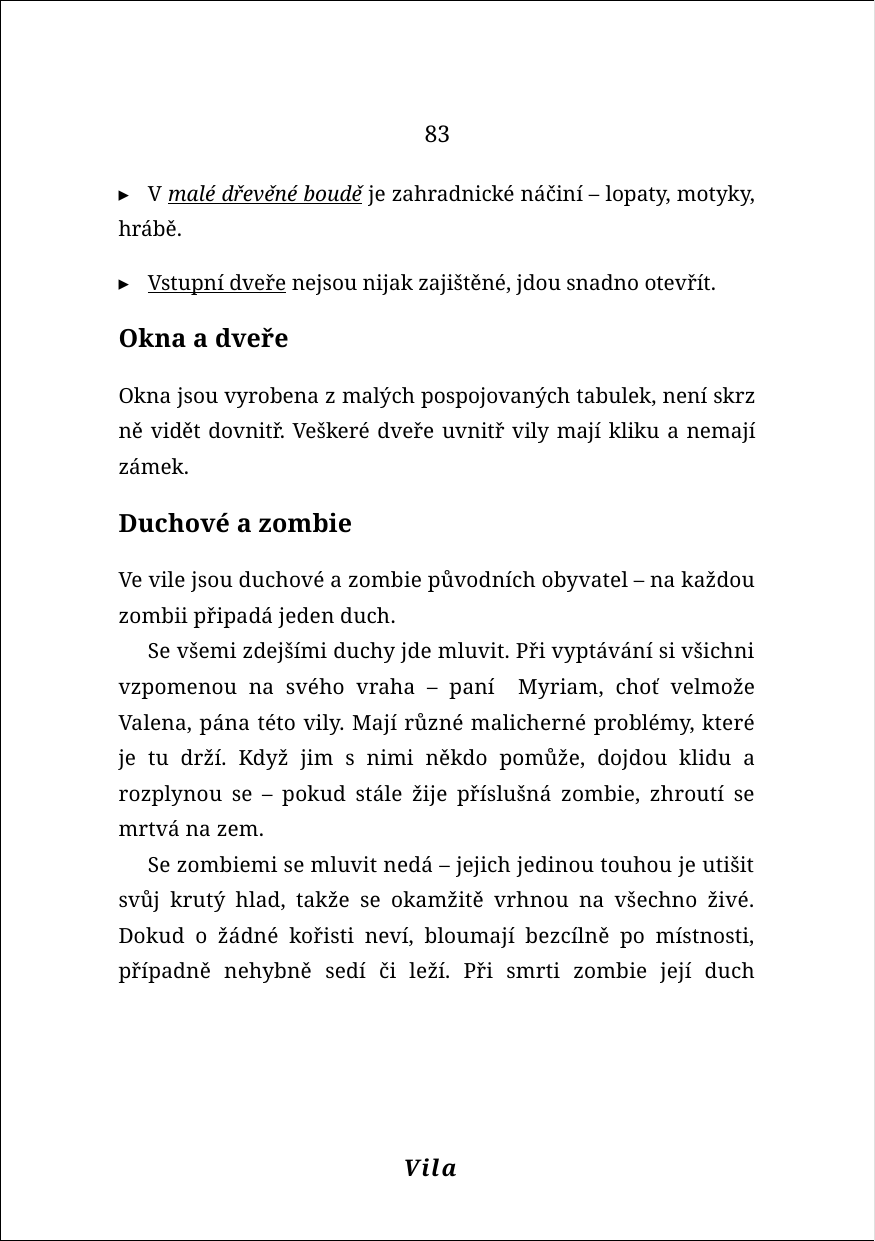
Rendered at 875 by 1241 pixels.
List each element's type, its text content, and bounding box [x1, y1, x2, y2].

text Okna jsou vyrobena z malých pospojovaných tabulek, není skrz ně vidět dovnitř. Veškeré dveře uvnitř vily mají kliku a nemají zámek. [118, 381, 756, 481]
text Okna a dveře [118, 321, 756, 355]
text Duchové a zombie [118, 505, 756, 539]
text ▸ V malé dřevěné boudě je zahradnické náčiní – lopaty, motyky, hrábě. [118, 179, 756, 243]
text ▸ Vstupní dveře nejsou nijak zajištěné, jdou snadno otevřít. [118, 268, 756, 296]
text Ve vile jsou duchové a zombie původních obyvatel – na každou zombii připadá jeden duch. Se všemi zdejšími duchy jde mluvit. Při vyptávání si všichni vzpomenou na svého vraha – paní Myriam, choť velmože Valena, pána této vily. Mají různé malicherné problémy, které je tu drží. Když jim s nimi někdo pomůže, dojdou klidu a rozplynou se – pokud stále žije příslušná zombie, zhroutí se mrtvá na zem. Se zombiemi se mluvit nedá – jejich jedinou touhou je utišit svůj krutý hlad, takže se okamžitě vrhnou na všechno živé. Dokud o žádné kořisti neví, bloumají bezcílně po místnosti, případně nehybně sedí či leží. Při smrti zombie její duch [118, 566, 756, 985]
